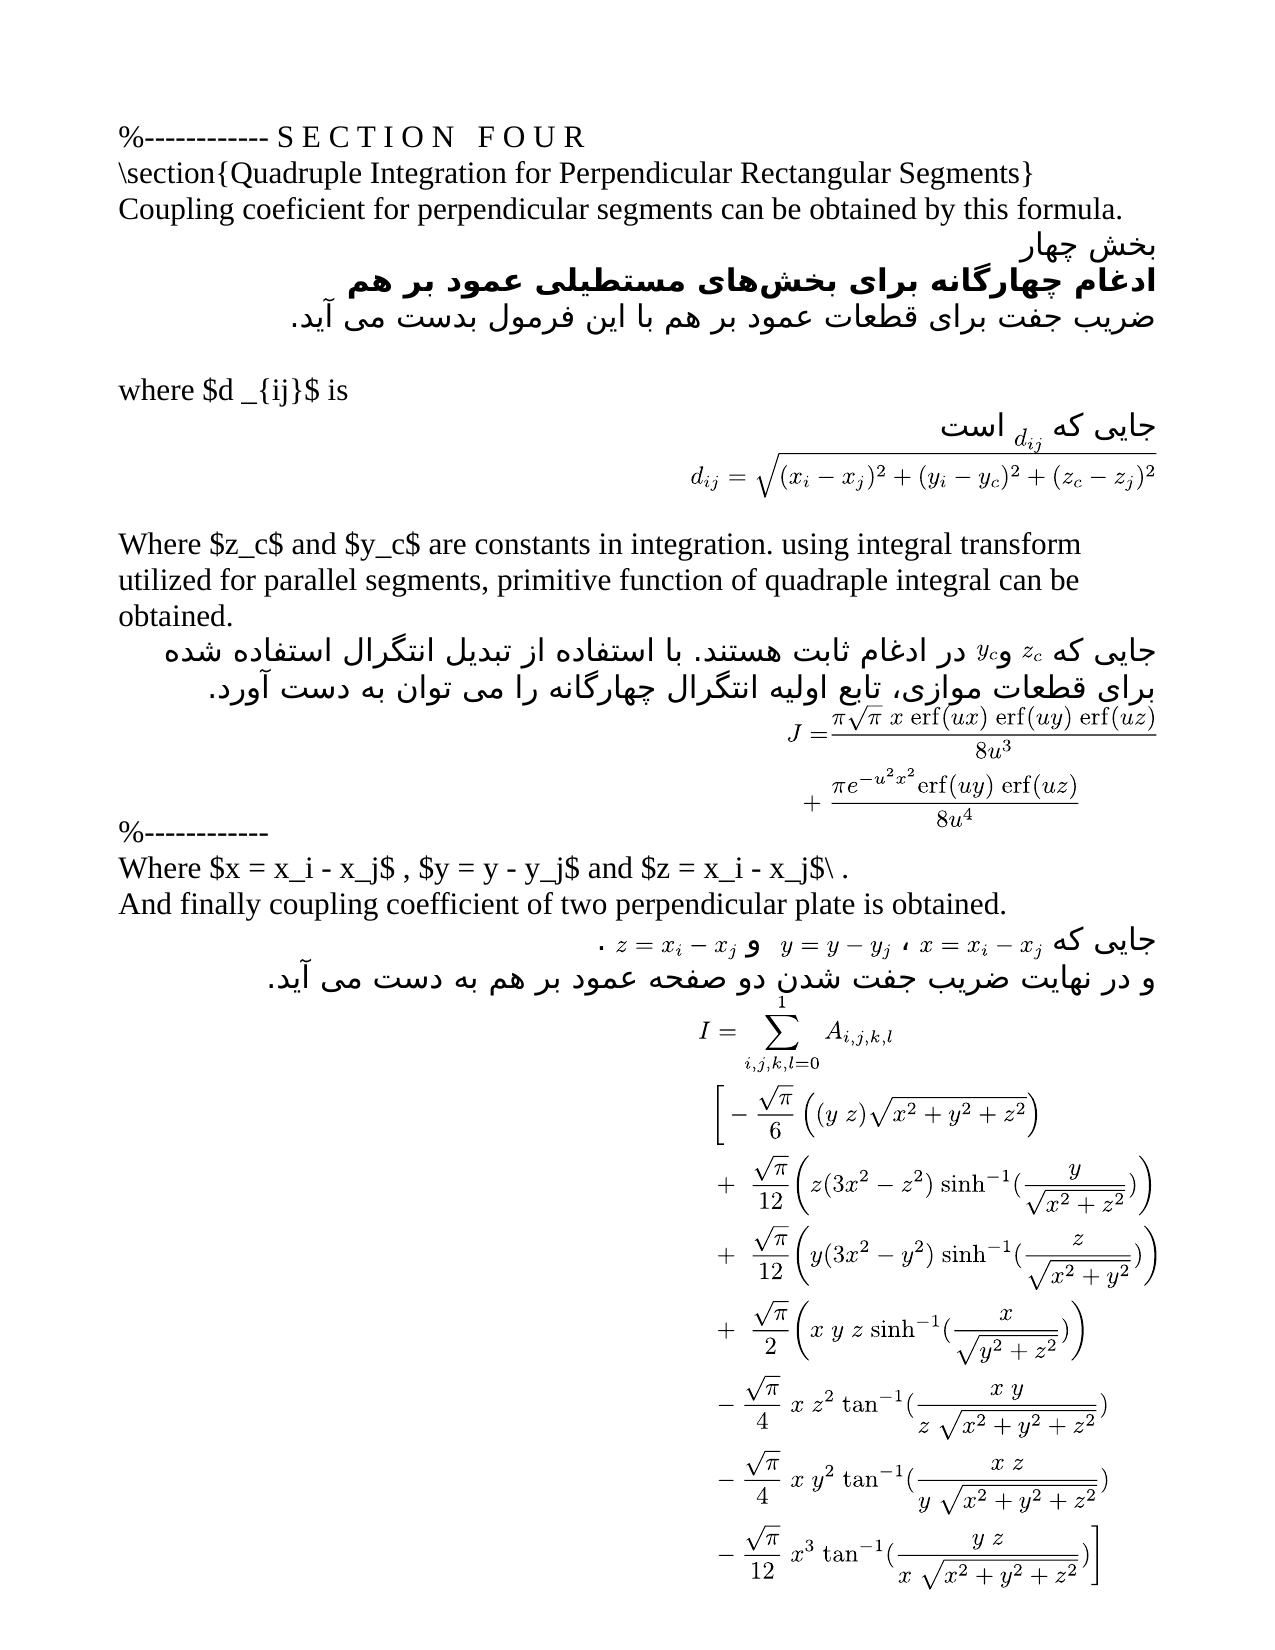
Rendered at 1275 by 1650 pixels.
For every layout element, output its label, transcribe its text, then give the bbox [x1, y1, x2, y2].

text و در نهایت ضریب جفت شدن دو صفحه عمود بر هم به دست می آید. [118, 959, 1157, 996]
text جایی که و در ادغام ثابت هستند. با استفاده از تبدیل انتگرال استفاده شده برای قطعات موازی، تابع اولیه انتگرال چهارگانه را می توان به دست آورد. [118, 633, 1157, 705]
text Coupling coeficient for perpendicular segments can be obtained by this formula. [118, 190, 1157, 226]
text جایی که است [118, 407, 1157, 453]
text Where $z_c$ and $y_c$ are constants in integration. using integral transform utilized for parallel segments, primitive function of quadraple integral can be obtained. [118, 525, 1157, 633]
text where $d _{ij}$ is [118, 371, 1157, 407]
text Where $x = x_i - x_j$ , $y = y - y_j$ and $z = x_i - x_j$\ . [118, 849, 1157, 885]
text And finally coupling coefficient of two perpendicular plate is obtained. [118, 885, 1157, 921]
text %------------ [118, 813, 1157, 849]
text %------------ S E C T I O N F O U R [118, 118, 1157, 154]
text ضریب جفت برای قطعات عمود بر هم با این فرمول بدست می آید. [118, 299, 1157, 335]
text ادغام چهارگانه برای بخش‌های مستطیلی عمود بر هم [118, 262, 1157, 299]
text بخش چهار [118, 226, 1157, 262]
text \section{Quadruple Integration for Perpendicular Rectangular Segments} [118, 154, 1157, 190]
text جایی که ، و . [118, 921, 1157, 959]
